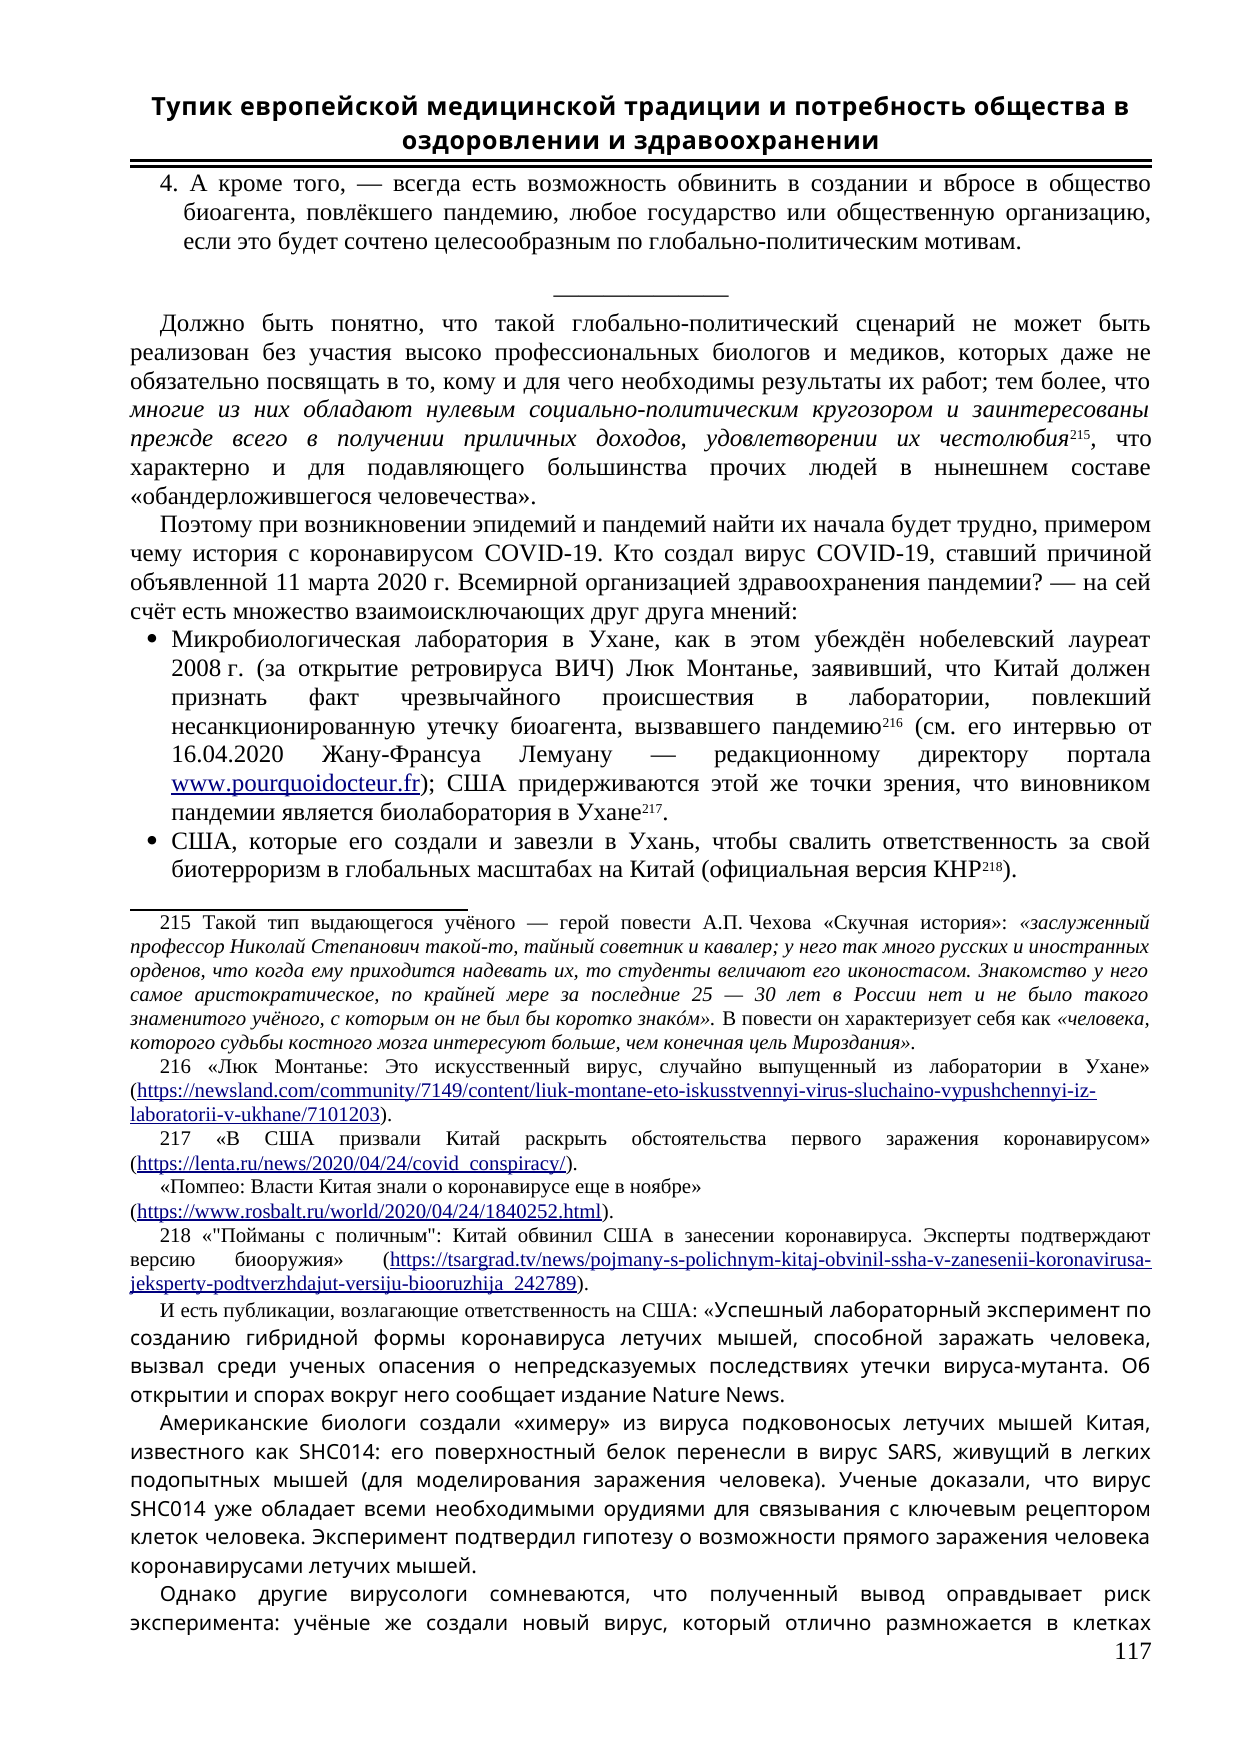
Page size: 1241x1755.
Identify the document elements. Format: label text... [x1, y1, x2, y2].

list «В США призвали Китай раскрыть обстоятельства первого заражения коронавирусом» (https://lenta.ru/news/2020/04/24/covid_conspiracy/). [130, 1126, 1152, 1174]
text Поэтому при возникновении эпидемий и пандемий найти их начала будет трудно, примером чему история с коронавирусом COVID-19. Кто создал вирус COVID-19, ставший причиной объявленной 11 марта 2020 г. Всемирной организацией здравоохранения пандемии? — на сей счёт есть множество взаимоисключающих друг друга мнений: [130, 509, 1152, 624]
list США, которые его создали и завезли в Ухань, чтобы свалить ответственность за свой биотерроризм в глобальных масштабах на Китай (официальная версия КНР). [148, 826, 1152, 883]
text Такой тип выдающегося учёного — герой повести А.П. Чехова «Скучная история»: «заслуженный профессор Николай Степанович такой-то, тайный советник и кавалер; у него так много русских и иностранных орденов, что когда ему приходится надевать их, то студенты величают его иконостасом. Знакомство у него самое аристократическое, по крайней мере за последние 25 — 30 лет в России нет и не было такого знаменитого учёного, с которым он не был бы коротко знакóм». В повести он характеризует себя как «человека, которого судьбы костного мозга интересуют больше, чем конечная цель Мироздания». [130, 910, 1152, 1054]
list «Люк Монтанье: Это искусственный вирус, случайно выпущенный из лаборатории в Ухане» (https://newsland.com/community/7149/content/liuk-montane-eto-iskusstvennyi-virus-sluchaino-vypushchennyi-iz-laboratorii-v-ukhane/7101203). [130, 1054, 1152, 1126]
list Микробиологическая лаборатория в Ухане, как в этом убеждён нобелевский лауреат 2008 г. (за открытие ретровируса ВИЧ) Люк Монтанье, заявивший, что Китай должен признать факт чрезвычайного происшествия в лаборатории, повлекший несанкционированную утечку биоагента, вызвавшего пандемию (см. его интервью от 16.04.2020 Жану-Франсуа Лемуану — редакционному директору портала www.pourquoidocteur.fr); США придерживаются этой же точки зрения, что виновником пандемии является биолаборатория в Ухане. [148, 624, 1152, 826]
text Должно быть понятно, что такой глобально-политический сценарий не может быть реализован без участия высоко профессиональных биологов и медиков, которых даже не обязательно посвящать в то, кому и для чего необходимы результаты их работ; тем более, что многие из них обладают нулевым социально-политическим кругозором и заинтересованы прежде всего в получении приличных доходов, удовлетворении их честолюбия, что характерно и для подавляющего большинства прочих людей в нынешнем составе «обандерложившегося человечества». [130, 308, 1152, 509]
text 4. А кроме того, — всегда есть возможность обвинить в создании и вбросе в общество биоагента, повлёкшего пандемию, любое государство или общественную организацию, если это будет сочтено целесообразным по глобально-политическим мотивам. [159, 168, 1152, 254]
list И есть публикации, возлагающие ответственность на США: «Успешный лабораторный эксперимент по созданию гибридной формы коронавируса летучих мышей, способной заражать человека, вызвал среди ученых опасения о непредсказуемых последствиях утечки вируса-мутанта. Об открытии и спорах вокруг него сообщает издание Nature News. [130, 1295, 1152, 1408]
list Однако другие вирусологи сомневаются, что полученный вывод оправдывает риск эксперимента: учёные же создали новый вирус, который отлично размножается в клетках [130, 1579, 1152, 1636]
list «Помпео: Власти Китая знали о коронавирусе еще в ноябре» (https://www.rosbalt.ru/world/2020/04/24/1840252.html). [130, 1174, 1152, 1223]
list Американские биологи создали «химеру» из вируса подковоносых летучих мышей Китая, известного как SHC014: его поверхностный белок перенесли в вирус SARS, живущий в легких подопытных мышей (для моделирования заражения человека). Ученые доказали, что вирус SHC014 уже обладает всеми необходимыми орудиями для связывания с ключевым рецептором клеток человека. Эксперимент подтвердил гипотезу о возможности прямого заражения человека коронавирусами летучих мышей. [130, 1408, 1152, 1579]
text ——————— [130, 279, 1152, 308]
list «"Пойманы с поличным": Китай обвинил США в занесении коронавируса. Эксперты подтверждают версию биооружия» (https://tsargrad.tv/news/pojmany-s-polichnym-kitaj-obvinil-ssha-v-zanesenii-koronavirusa-jeksperty-podtverzhdajut-versiju-biooruzhija_242789). [130, 1223, 1152, 1295]
